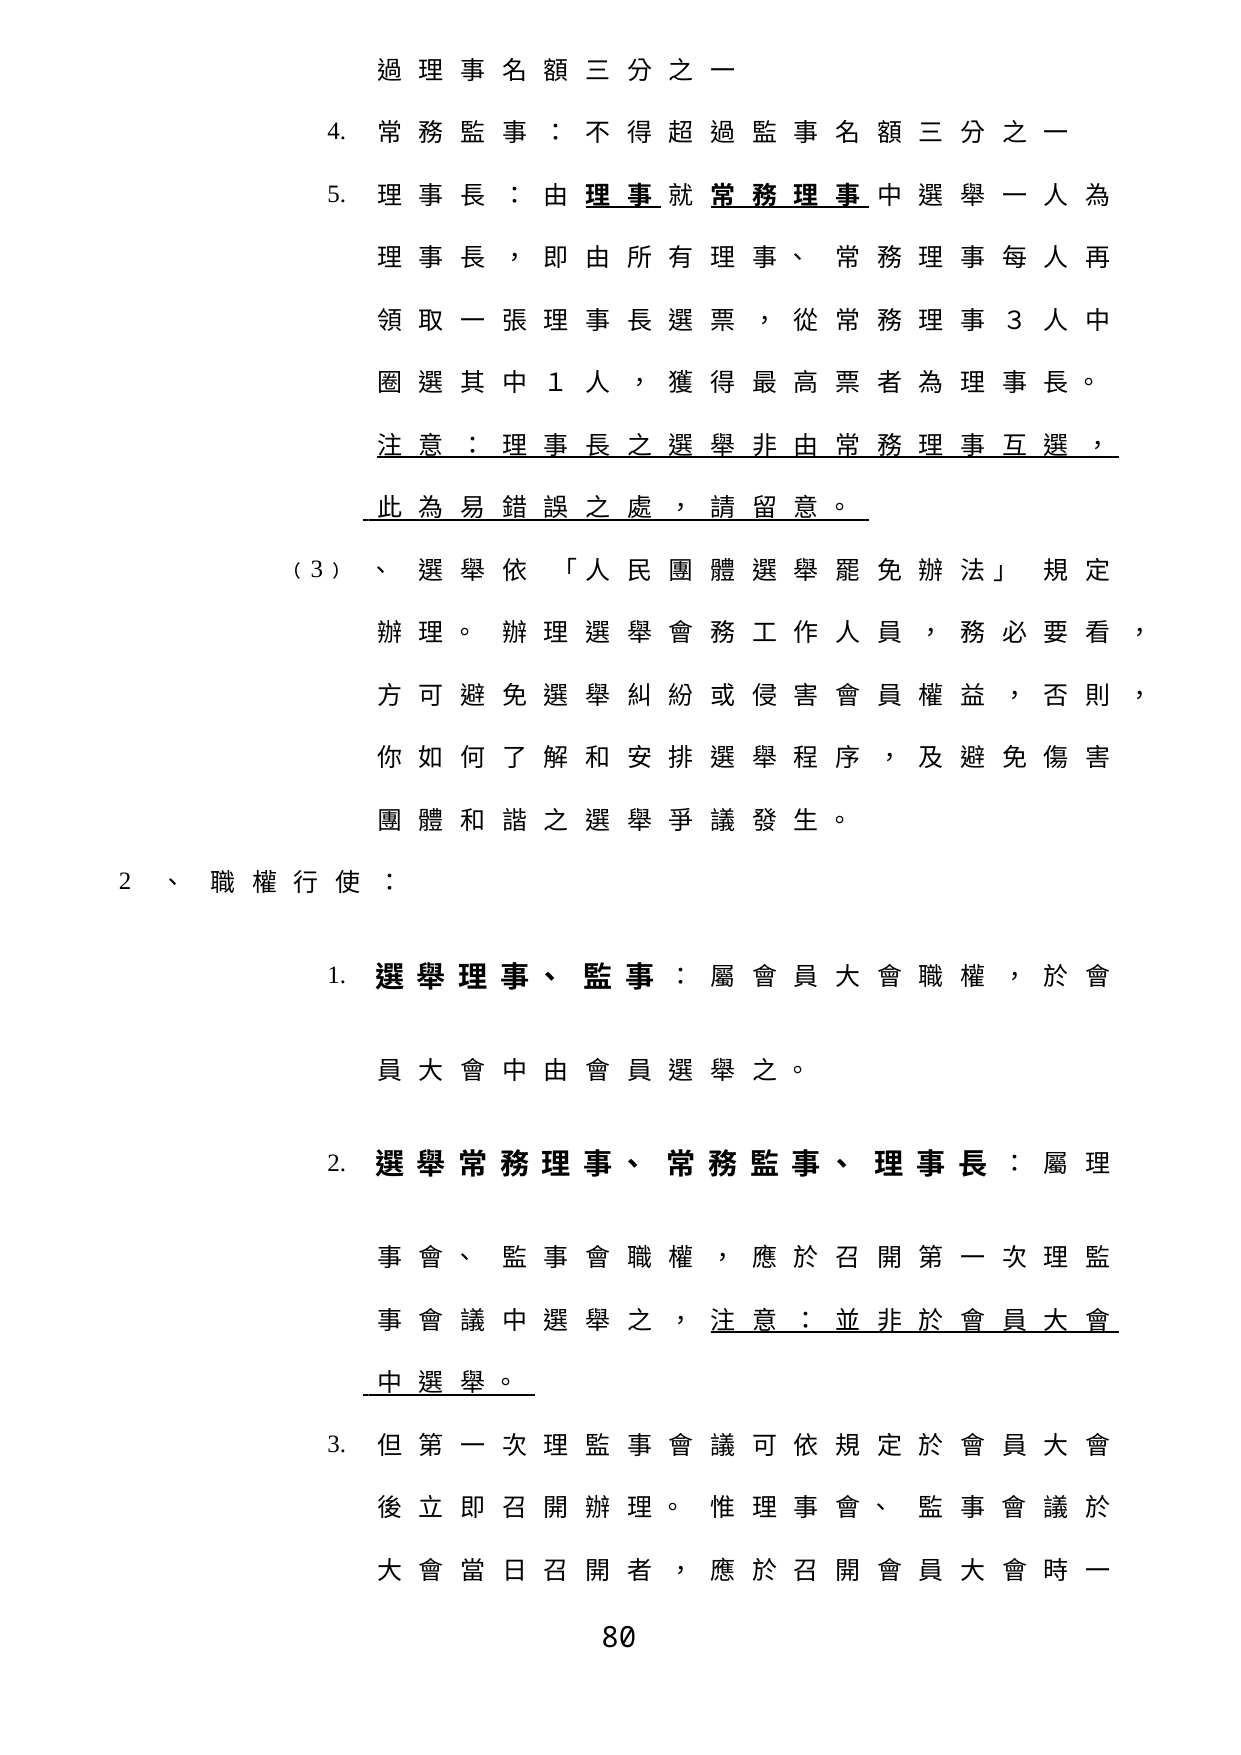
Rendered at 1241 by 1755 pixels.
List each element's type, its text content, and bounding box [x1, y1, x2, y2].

list 理事長：由理事就常務理事中選舉一人為理事長，即由所有理事、常務理事每人再領取一張理事長選票，從常務理事３人中圈選其中１人，獲得最高票者為理事長。注意：理事長之選舉非由常務理事互選，此為易錯誤之處，請留意。 [319, 152, 1119, 527]
list 但第一次理監事會議可依規定於會員大會後立即召開辦理。惟理事會、監事會議於大會當日召開者，應於召開會員大會時一 [319, 1402, 1119, 1589]
list 選舉理事、監事：屬會員大會職權，於會員大會中由會員選舉之。 [319, 902, 1119, 1089]
list 、選舉依「人民團體選舉罷免辦法」規定辦理。辦理選舉會務工作人員，務必要看，方可避免選舉糾紛或侵害會員權益，否則，你如何了解和安排選舉程序，及避免傷害團體和諧之選舉爭議發生。 [269, 527, 1119, 839]
list 職權行使： [119, 839, 1119, 902]
list 過理事名額三分之一 [319, 27, 1119, 89]
list 選舉常務理事、常務監事、理事長：屬理事會、監事會職權，應於召開第一次理監事會議中選舉之，注意：並非於會員大會中選舉。 [319, 1089, 1119, 1402]
list 常務監事：不得超過監事名額三分之一 [319, 89, 1119, 152]
